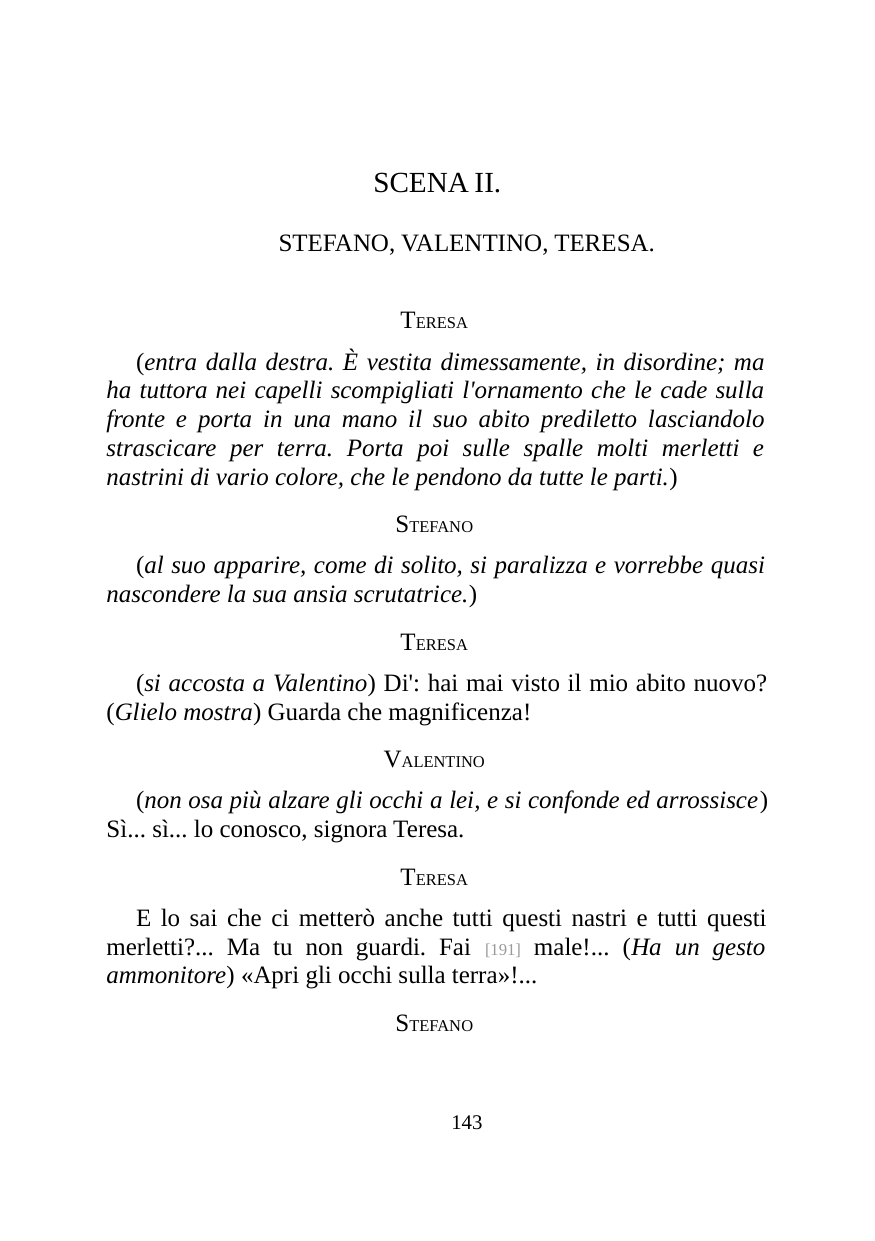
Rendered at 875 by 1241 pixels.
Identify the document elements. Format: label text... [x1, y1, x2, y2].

subtitle SCENA II. [106, 165, 768, 199]
text Stefano [106, 509, 768, 538]
text (non osa più alzare gli occhi a lei, e si confonde ed arrossisce) Sì... sì... lo conosco, signora Teresa. [106, 785, 768, 843]
text (entra dalla destra. È vestita dimessamente, in disordine; ma ha tuttora nei capelli scompigliati l'ornamento che le cade sulla fronte e porta in una mano il suo abito prediletto lasciandolo strascicare per terra. Porta poi sulle spalle molti merletti e nastrini di vario colore, che le pendono da tutte le parti.) [106, 347, 768, 490]
text E lo sai che ci metterò anche tutti questi nastri e tutti questi merletti?... Ma tu non guardi. Fai [191] male!... (Ha un gesto ammonitore) «Apri gli occhi sulla terra»!... [106, 903, 768, 989]
text Stefano [106, 1008, 768, 1037]
text Teresa [106, 627, 768, 655]
text (al suo apparire, come di solito, si paralizza e vorrebbe quasi nascondere la sua ansia scrutatrice.) [106, 550, 768, 608]
text Teresa [106, 862, 768, 890]
text STEFANO, VALENTINO, TERESA. [106, 228, 768, 257]
text Valentino [106, 744, 768, 773]
text Teresa [106, 305, 768, 334]
text (si accosta a Valentino) Di': hai mai visto il mio abito nuovo? (Glielo mostra) Guarda che magnificenza! [106, 668, 768, 725]
